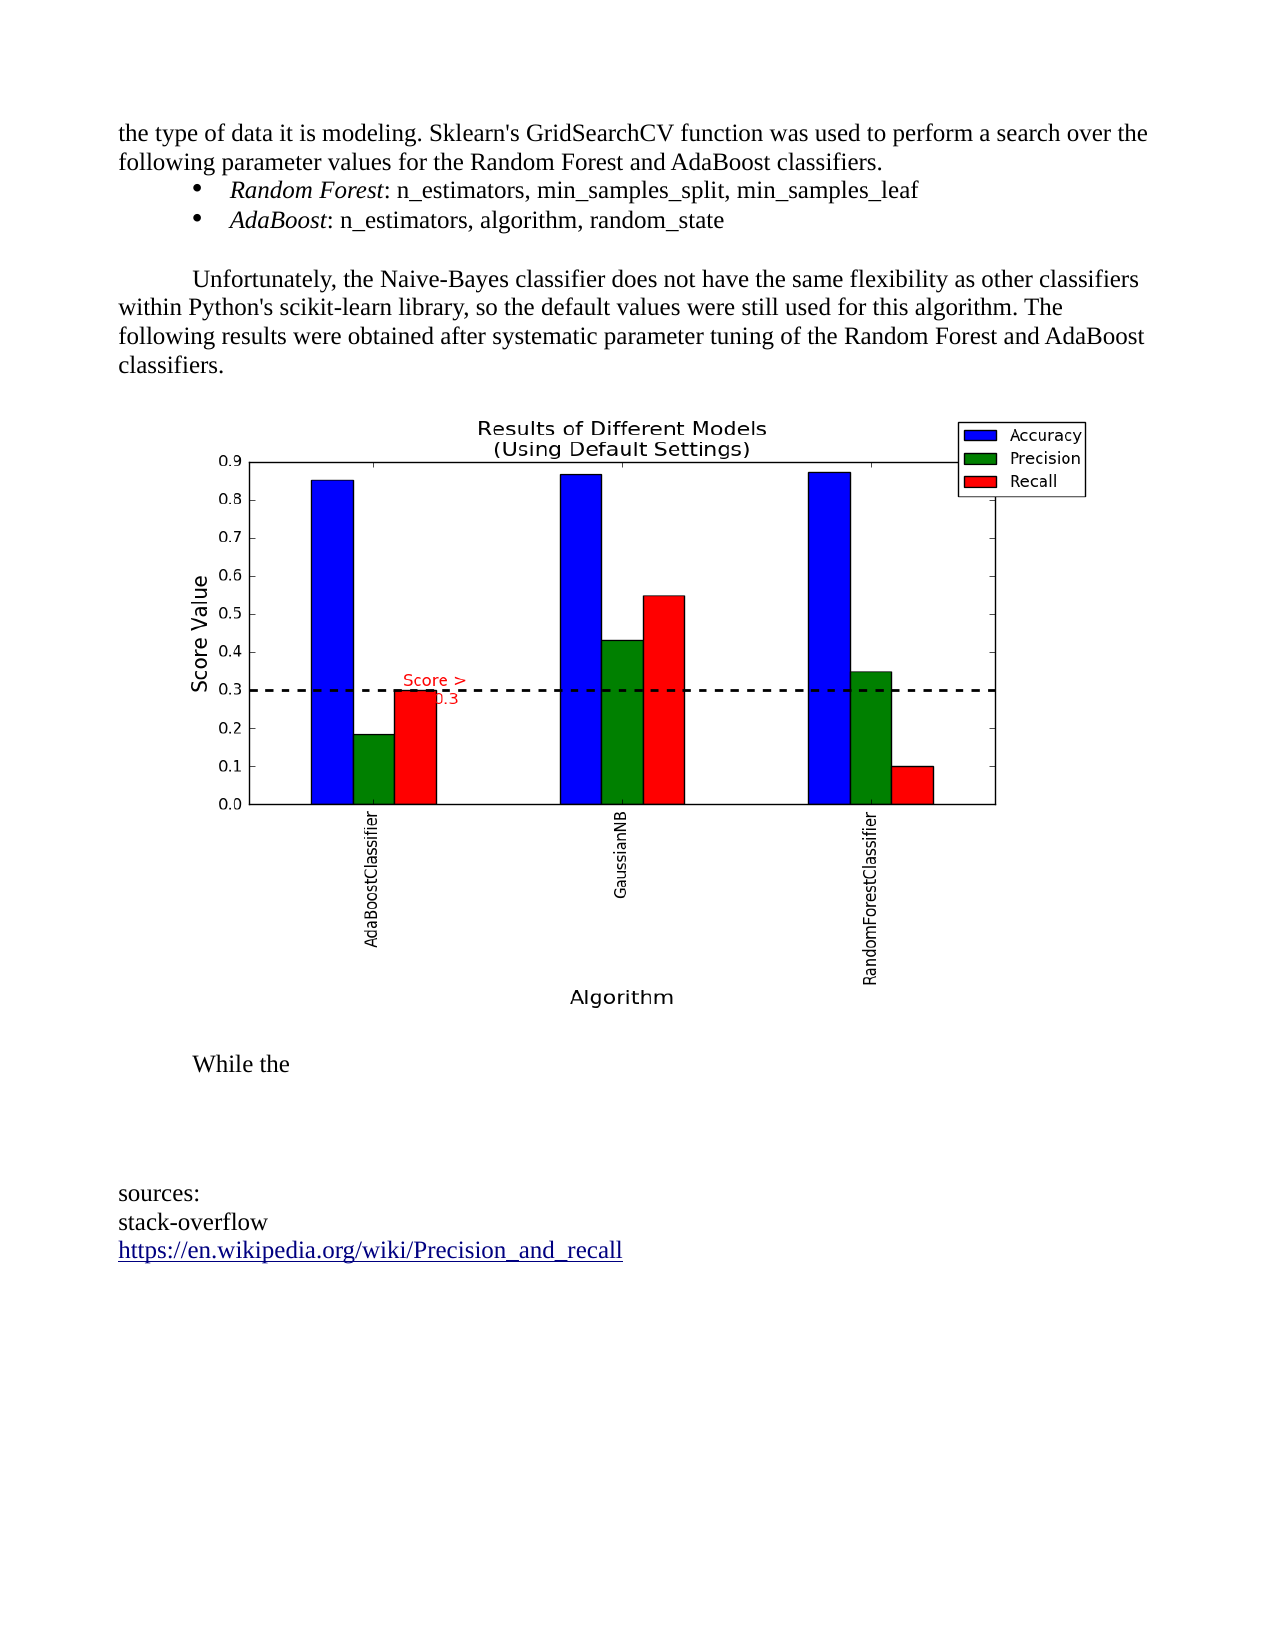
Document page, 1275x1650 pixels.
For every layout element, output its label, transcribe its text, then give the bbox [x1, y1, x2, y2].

text https://en.wikipedia.org/wiki/Precision_and_recall [118, 1236, 1157, 1264]
text While the [118, 1049, 1157, 1077]
text Unfortunately, the Naive-Bayes classifier does not have the same flexibility as other classifiers within Python's scikit-learn library, so the default values were still used for this algorithm. The following results were obtained after systematic parameter tuning of the Random Forest and AdaBoost classifiers. [118, 264, 1157, 379]
list Random Forest: n_estimators, min_samples_split, min_samples_leaf [192, 176, 1157, 205]
picture [182, 412, 1093, 1016]
text sources: [118, 1178, 1157, 1207]
text stack-overflow [118, 1207, 1157, 1236]
list AdaBoost: n_estimators, algorithm, random_state [192, 205, 1157, 235]
text the type of data it is modeling. Sklearn's GridSearchCV function was used to perform a search over the following parameter values for the Random Forest and AdaBoost classifiers. [118, 118, 1157, 176]
